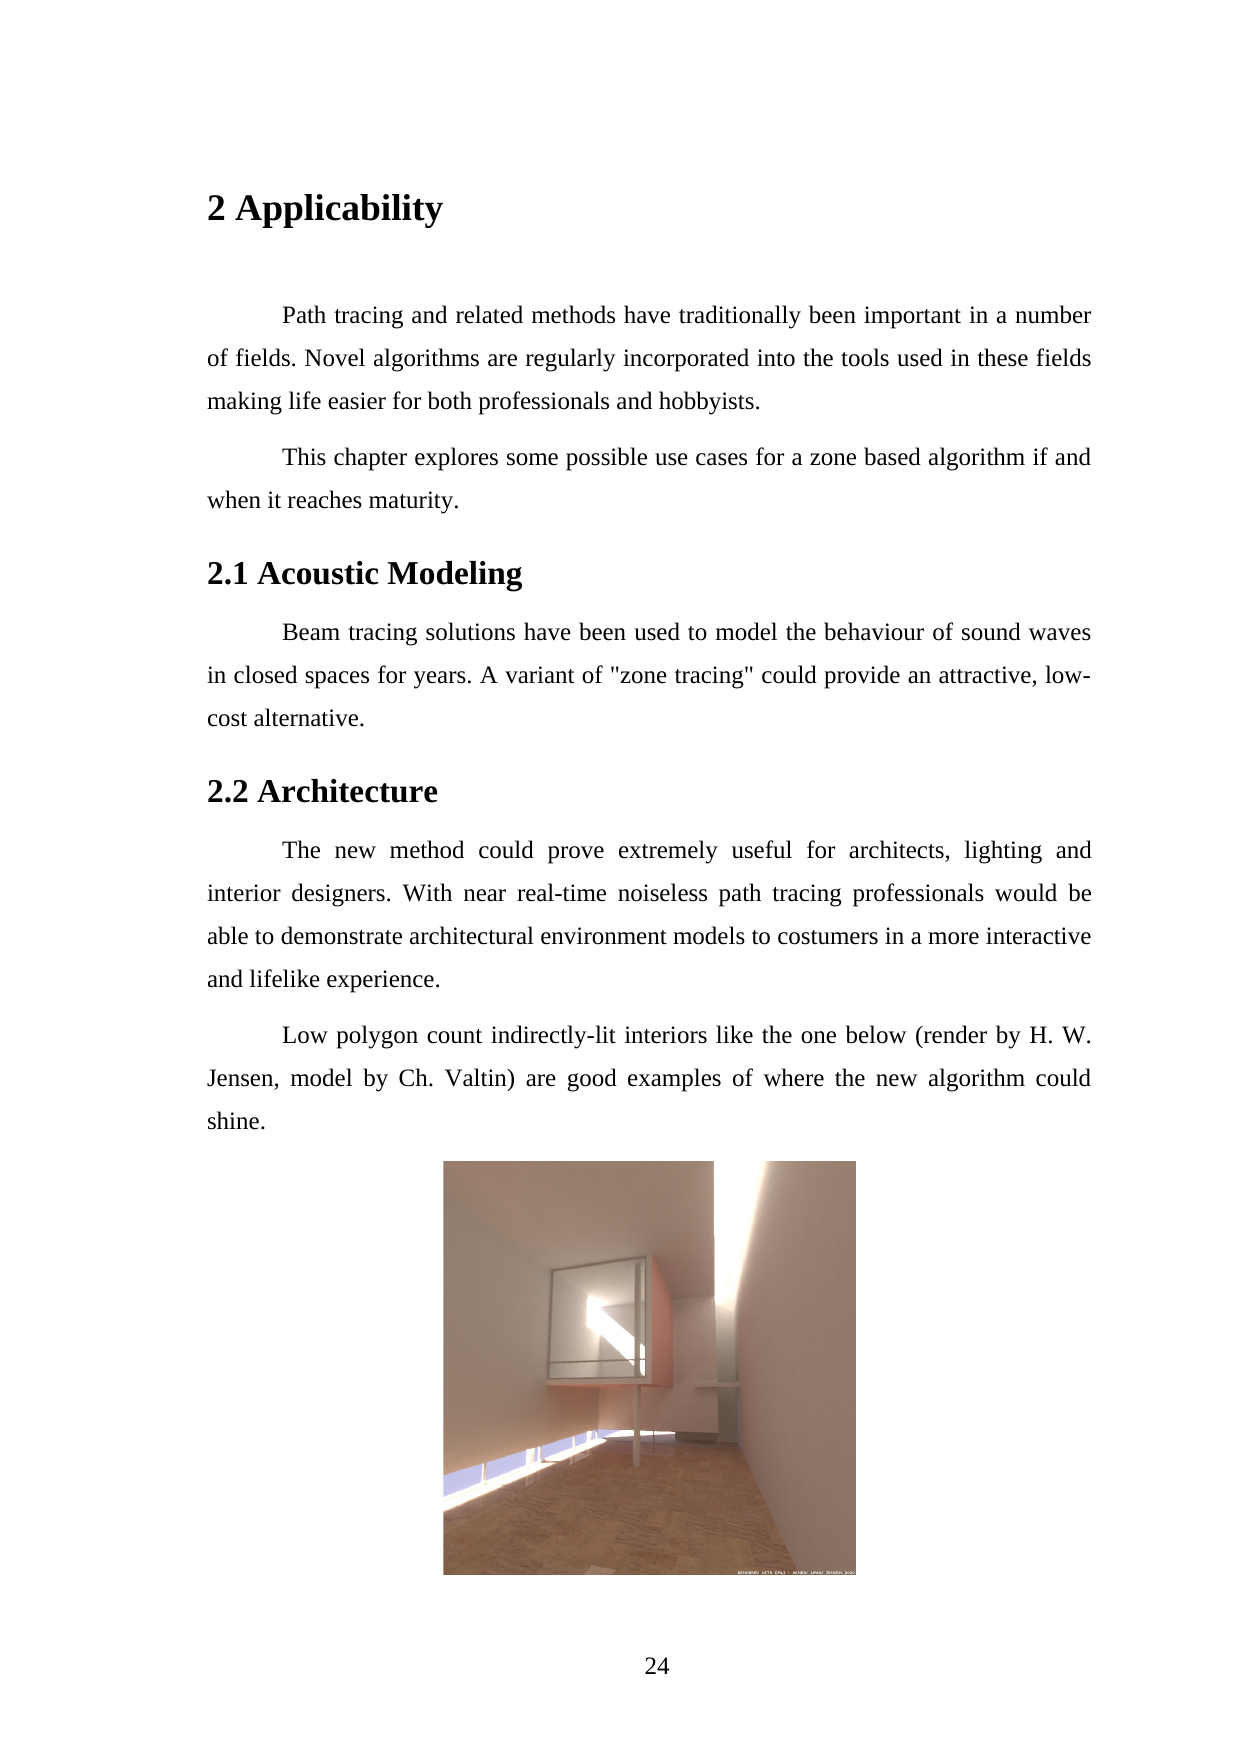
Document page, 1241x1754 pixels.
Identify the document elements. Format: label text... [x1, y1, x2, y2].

text The new method could prove extremely useful for architects, lighting and interior designers. With near real-time noiseless path tracing professionals would be able to demonstrate architectural environment models to costumers in a more interactive and lifelike experience. [207, 835, 1092, 993]
text Low polygon count indirectly-lit interiors like the one below (render by H. W. Jensen, model by Ch. Valtin) are good examples of where the new algorithm could shine. [207, 1020, 1092, 1135]
text Beam tracing solutions have been used to model the behaviour of sound waves in closed spaces for years. A variant of "zone tracing" could provide an attractive, low-cost alternative. [207, 617, 1092, 732]
subtitle Acoustic Modeling [207, 553, 1092, 591]
subtitle Applicability [207, 185, 1092, 228]
text This chapter explores some possible use cases for a zone based algorithm if and when it reaches maturity. [207, 442, 1092, 514]
subtitle Architecture [207, 771, 1092, 809]
picture [443, 1161, 856, 1575]
text Path tracing and related methods have traditionally been important in a number of fields. Novel algorithms are regularly incorporated into the tools used in these fields making life easier for both professionals and hobbyists. [207, 300, 1092, 415]
